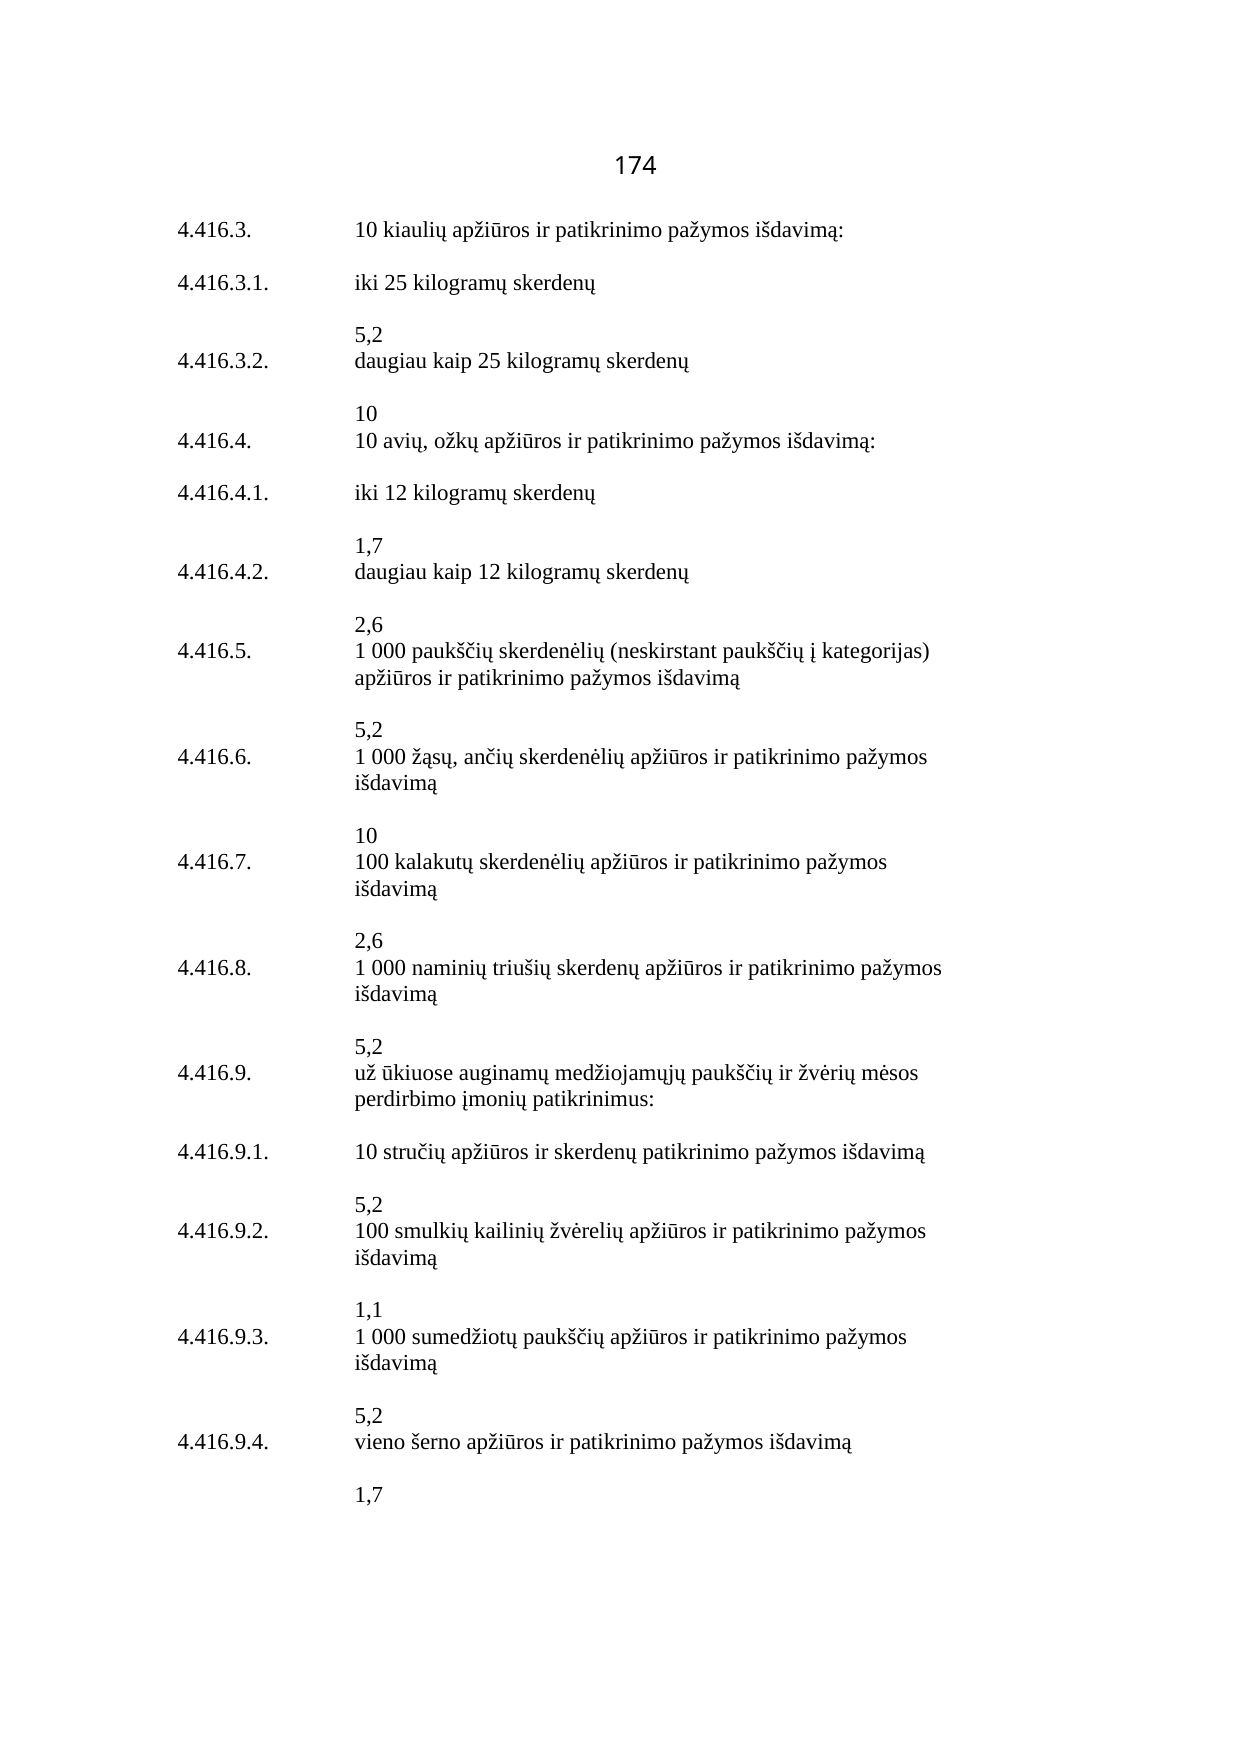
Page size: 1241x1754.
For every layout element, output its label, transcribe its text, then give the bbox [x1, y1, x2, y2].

text 4.416.5. 1 000 paukščių skerdenėlių (neskirstant paukščių į kategorijas) [177, 637, 945, 664]
text išdavimą 1,1 [354, 1244, 945, 1323]
text 4.416.9.2. 100 smulkių kailinių žvėrelių apžiūros ir patikrinimo pažymos [177, 1217, 945, 1244]
text 4.416.3. 10 kiaulių apžiūros ir patikrinimo pažymos išdavimą: [177, 216, 945, 268]
text 4.416.9.3. 1 000 sumedžiotų paukščių apžiūros ir patikrinimo pažymos [177, 1323, 945, 1349]
text išdavimą 5,2 [354, 980, 945, 1059]
text apžiūros ir patikrinimo pažymos išdavimą 5,2 [354, 664, 945, 743]
text išdavimą 5,2 [354, 1349, 945, 1428]
text 4.416.6. 1 000 žąsų, ančių skerdenėlių apžiūros ir patikrinimo pažymos [177, 743, 945, 769]
text 4.416.9.4. vieno šerno apžiūros ir patikrinimo pažymos išdavimą 1,7 [177, 1428, 945, 1507]
text 4.416.8. 1 000 naminių triušių skerdenų apžiūros ir patikrinimo pažymos [177, 954, 945, 980]
text 4.416.4. 10 avių, ožkų apžiūros ir patikrinimo pažymos išdavimą: [177, 427, 945, 479]
text išdavimą 2,6 [354, 875, 945, 954]
text 4.416.9. už ūkiuose auginamų medžiojamųjų paukščių ir žvėrių mėsos [177, 1059, 945, 1086]
text 4.416.7. 100 kalakutų skerdenėlių apžiūros ir patikrinimo pažymos [177, 848, 945, 875]
text 4.416.4.1. iki 12 kilogramų skerdenų 1,7 [177, 479, 945, 558]
text 4.416.3.1. iki 25 kilogramų skerdenų 5,2 [177, 268, 945, 348]
text išdavimą 10 [354, 769, 945, 848]
text 4.416.9.1. 10 stručių apžiūros ir skerdenų patikrinimo pažymos išdavimą 5,2 [177, 1138, 945, 1217]
text perdirbimo įmonių patikrinimus: [354, 1086, 945, 1138]
text 4.416.4.2. daugiau kaip 12 kilogramų skerdenų 2,6 [177, 558, 945, 637]
text 4.416.3.2. daugiau kaip 25 kilogramų skerdenų 10 [177, 348, 945, 427]
